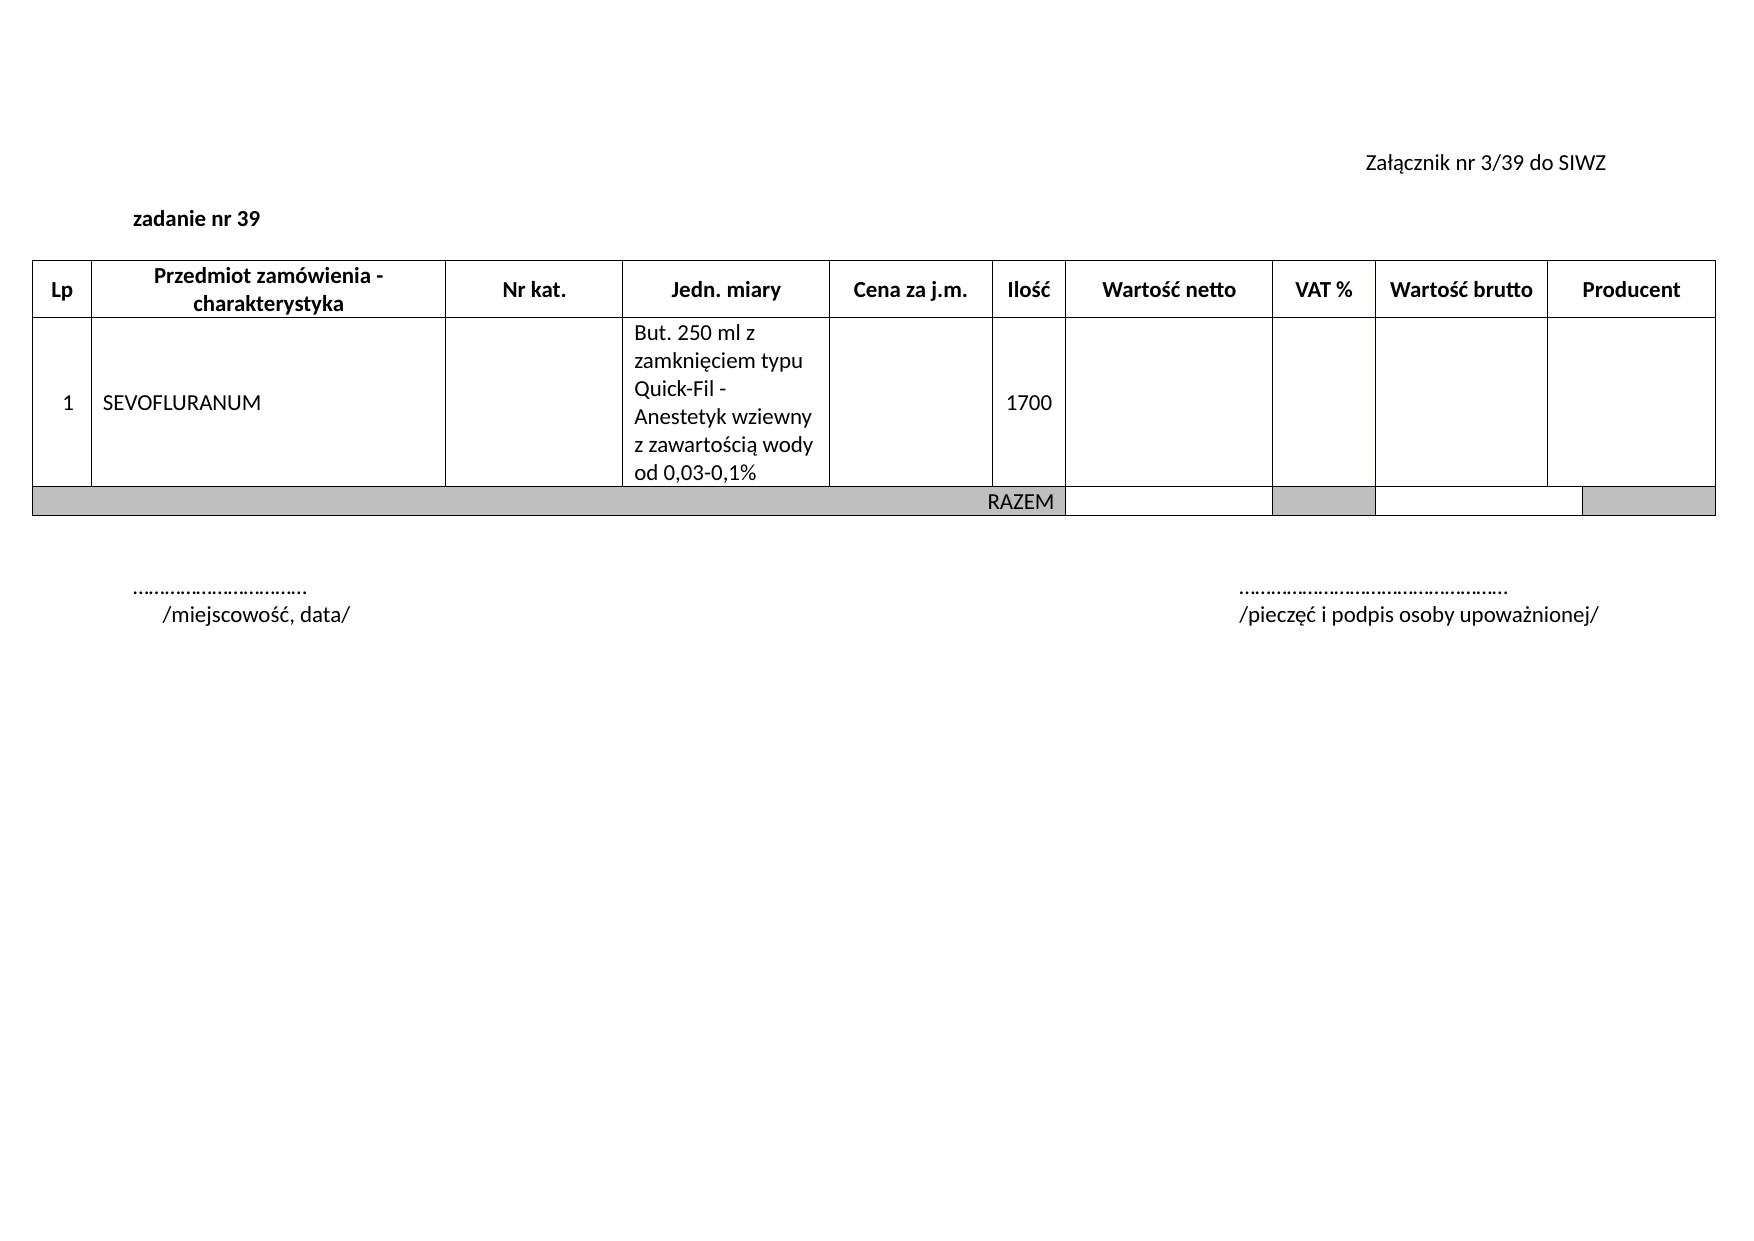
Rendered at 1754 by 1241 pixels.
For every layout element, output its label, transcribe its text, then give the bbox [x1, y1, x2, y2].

table_header Jedn. miary [623, 261, 829, 317]
table_cell 1 [33, 318, 91, 486]
table_cell [1273, 487, 1375, 515]
table_cell [1376, 487, 1582, 515]
table_header Cena za j.m. [830, 261, 992, 317]
table_cell [1376, 318, 1547, 486]
table_header Wartość brutto [1376, 261, 1547, 317]
text Załącznik nr 3/39 do SIWZ [133, 148, 1606, 176]
table_header Lp [33, 261, 91, 317]
list zadanie nr 39 [133, 204, 1606, 232]
table_header Producent [1548, 261, 1715, 317]
table_cell [1273, 318, 1375, 486]
table_header Nr kat. [446, 261, 622, 317]
table_cell [1548, 318, 1715, 486]
text …………………………… …………………………………………… [133, 572, 1606, 600]
table_header VAT % [1273, 261, 1375, 317]
table_cell But. 250 ml z zamknięciem typu Quick-Fil - Anestetyk wziewny z zawartością wody od 0,03-0,1% [623, 318, 829, 486]
table_cell [1583, 487, 1715, 515]
table_cell [830, 318, 992, 486]
table_header Przedmiot zamówienia - charakterystyka [92, 261, 445, 317]
table_cell [446, 318, 622, 486]
text /miejscowość, data/ /pieczęć i podpis osoby upoważnionej/ [133, 600, 1606, 628]
table_cell 1700 [993, 318, 1065, 486]
table_cell RAZEM [33, 487, 1065, 515]
table_header Wartość netto [1066, 261, 1272, 317]
table_cell [1066, 487, 1272, 515]
table_header Ilość [993, 261, 1065, 317]
table_cell [1066, 318, 1272, 486]
table_cell SEVOFLURANUM [92, 318, 445, 486]
